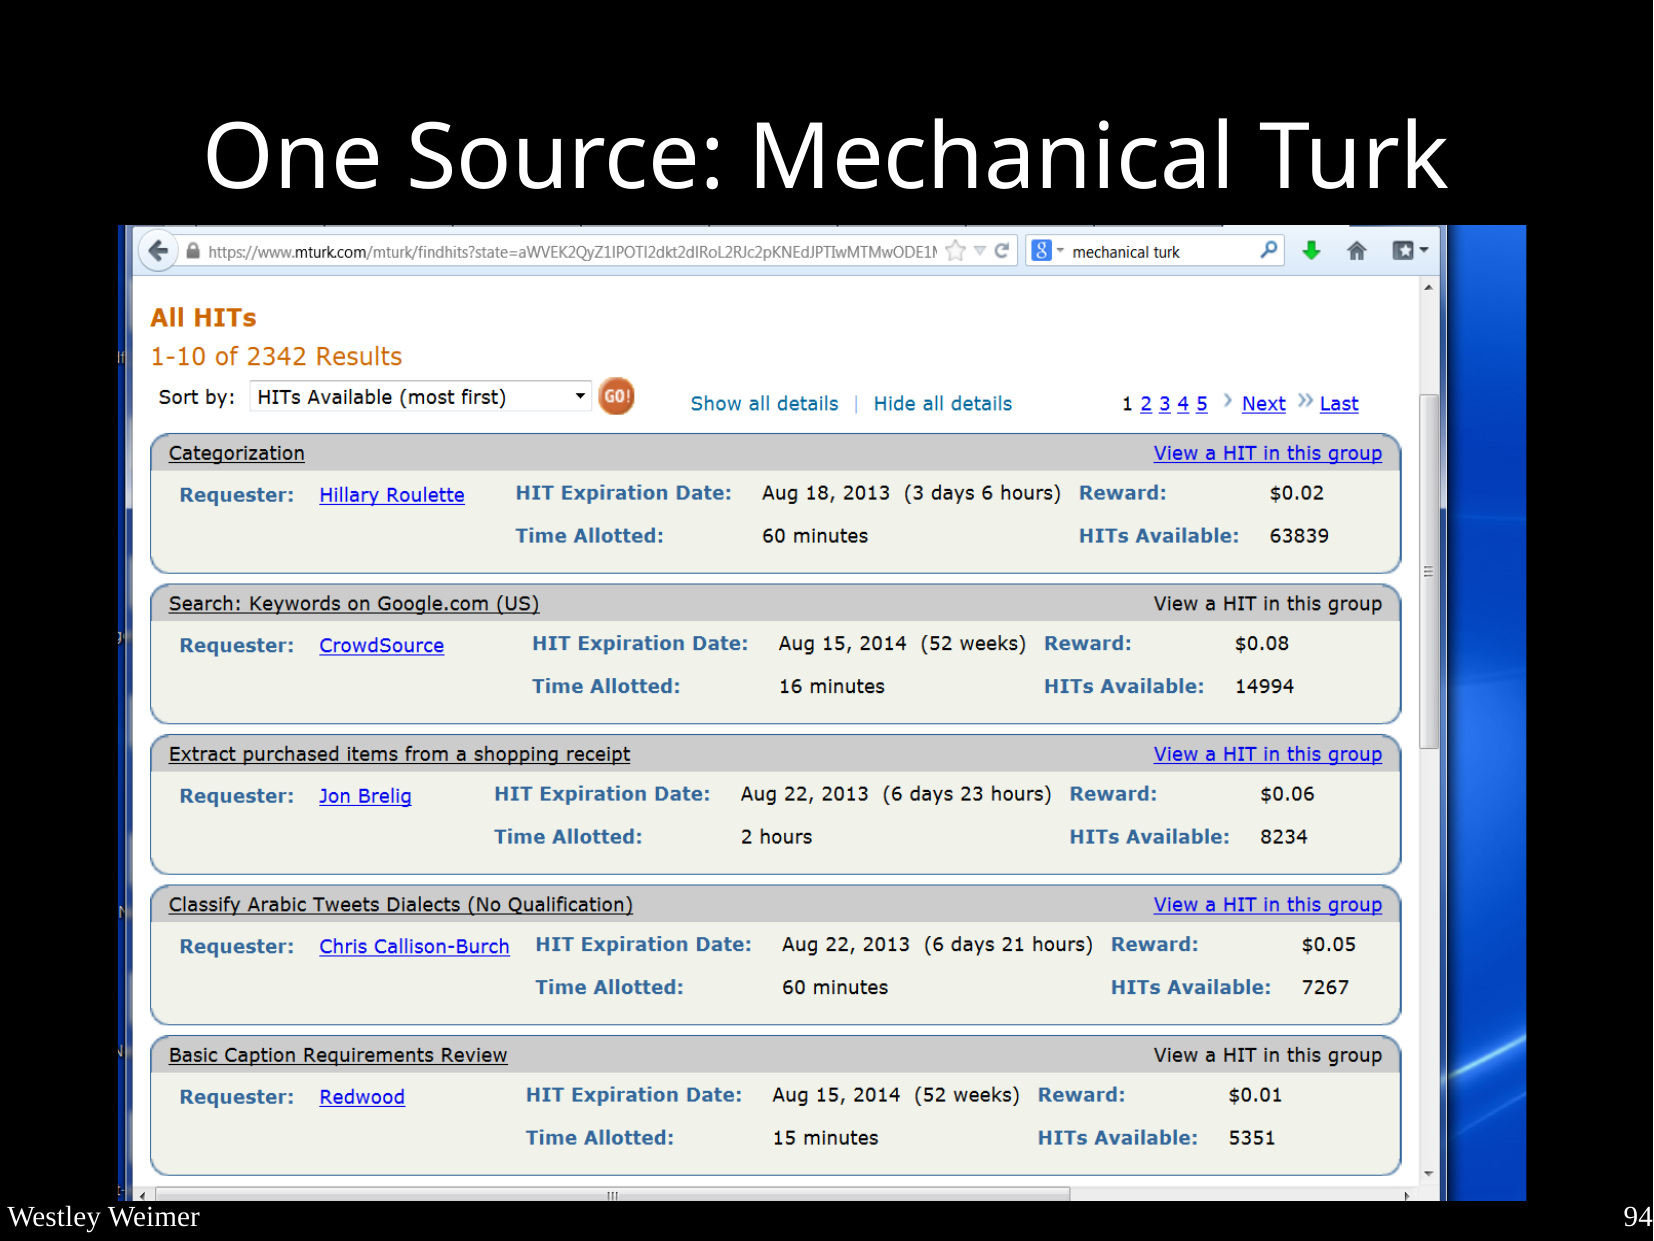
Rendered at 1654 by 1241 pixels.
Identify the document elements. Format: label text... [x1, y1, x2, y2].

picture [117, 225, 1527, 1201]
title One Source: Mechanical Turk [82, 49, 1571, 257]
